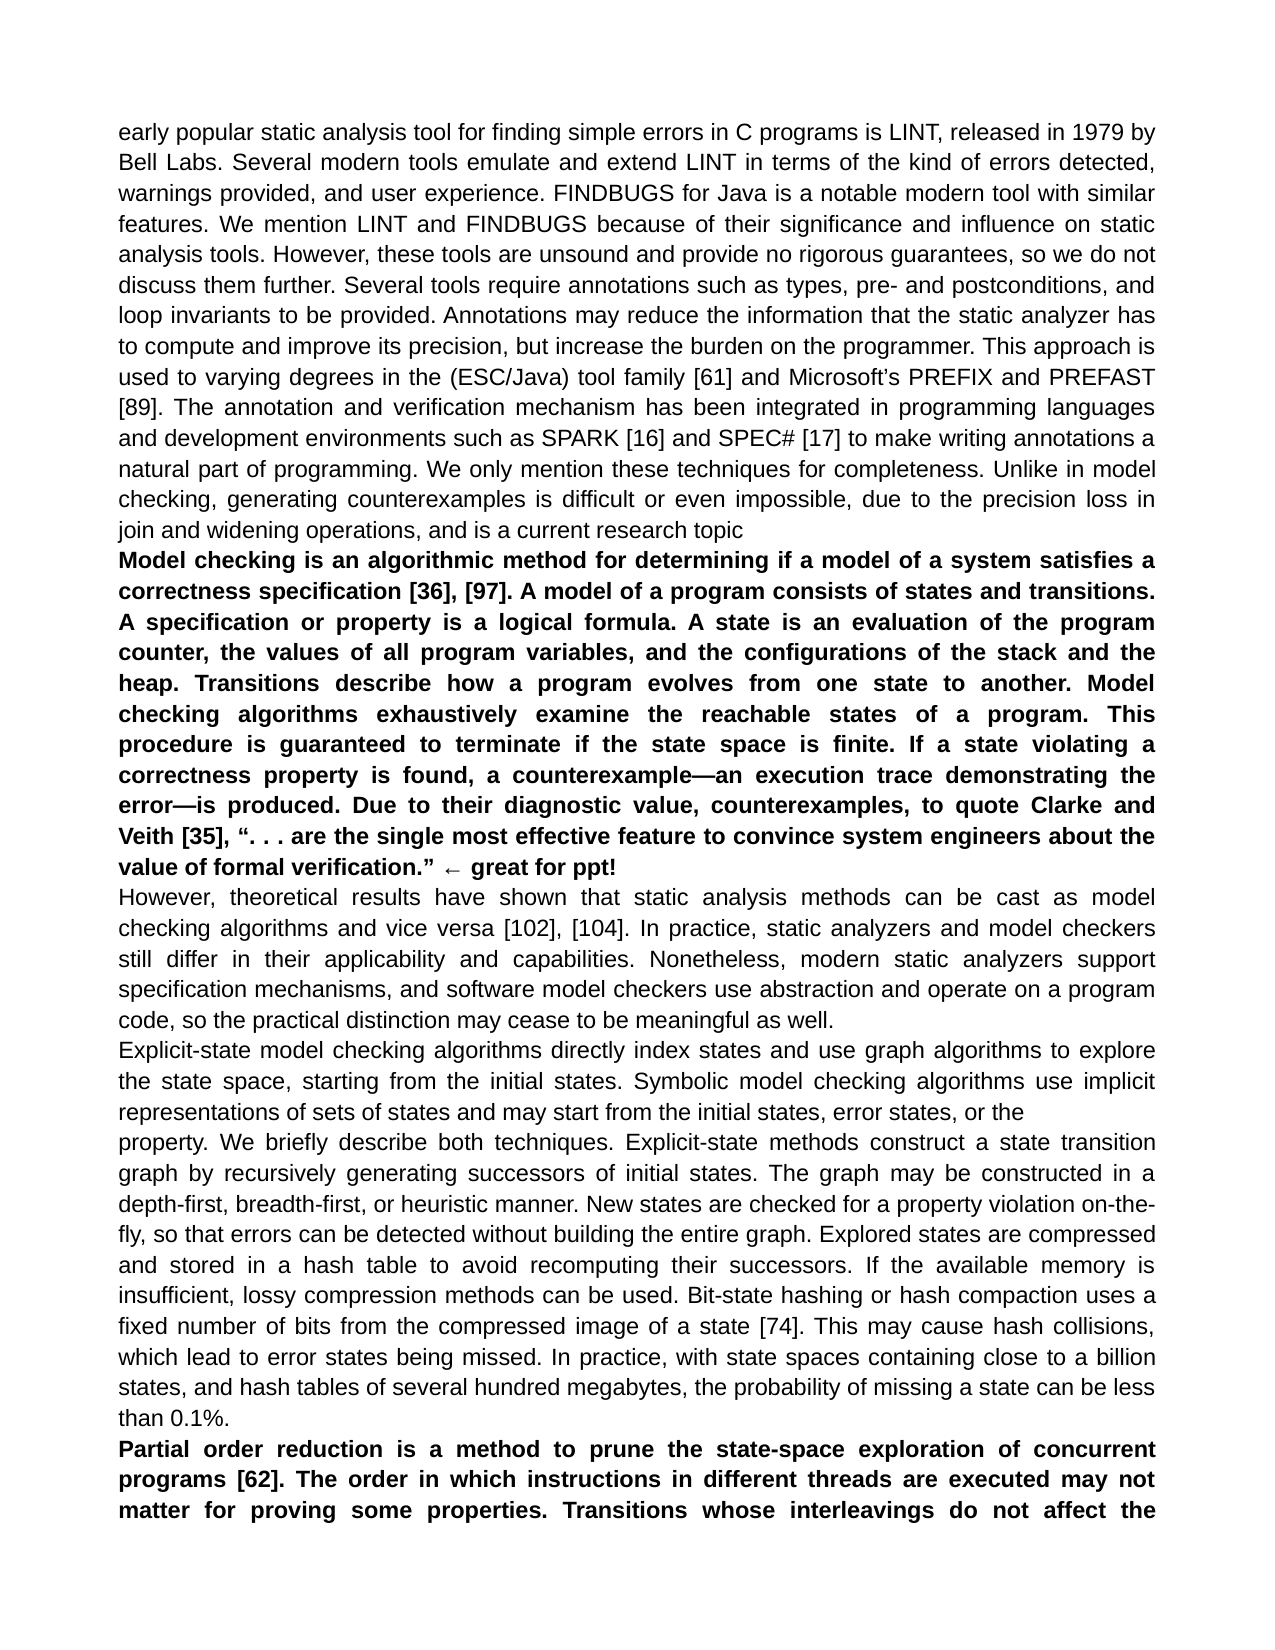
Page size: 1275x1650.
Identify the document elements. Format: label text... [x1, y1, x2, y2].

text Model checking is an algorithmic method for determining if a model of a system satisfies a correctness specification [36], [97]. A model of a program consists of states and transitions. A specification or property is a logical formula. A state is an evaluation of the program counter, the values of all program variables, and the configurations of the stack and the heap. Transitions describe how a program evolves from one state to another. Model checking algorithms exhaustively examine the reachable states of a program. This procedure is guaranteed to terminate if the state space is finite. If a state violating a correctness property is found, a counterexample—an execution trace demonstrating the error—is produced. Due to their diagnostic value, counterexamples, to quote Clarke and Veith [35], “. . . are the single most effective feature to convince system engineers about the value of formal verification.” ← great for ppt! [118, 547, 1157, 880]
text early popular static analysis tool for finding simple errors in C programs is LINT, released in 1979 by Bell Labs. Several modern tools emulate and extend LINT in terms of the kind of errors detected, warnings provided, and user experience. FINDBUGS for Java is a notable modern tool with similar features. We mention LINT and FINDBUGS because of their significance and influence on static analysis tools. However, these tools are unsound and provide no rigorous guarantees, so we do not discuss them further. Several tools require annotations such as types, pre- and postconditions, and loop invariants to be provided. Annotations may reduce the information that the static analyzer has to compute and improve its precision, but increase the burden on the programmer. This approach is used to varying degrees in the (ESC/Java) tool family [61] and Microsoft’s PREFIX and PREFAST [89]. The annotation and verification mechanism has been integrated in programming languages and development environments such as SPARK [16] and SPEC# [17] to make writing annotations a natural part of programming. We only mention these techniques for completeness. Unlike in model checking, generating counterexamples is difficult or even impossible, due to the precision loss in join and widening operations, and is a current research topic [118, 118, 1157, 543]
text property. We briefly describe both techniques. Explicit-state methods construct a state transition graph by recursively generating successors of initial states. The graph may be constructed in a depth-first, breadth-first, or heuristic manner. New states are checked for a property violation on-the-fly, so that errors can be detected without building the entire graph. Explored states are compressed and stored in a hash table to avoid recomputing their successors. If the available memory is insufficient, lossy compression methods can be used. Bit-state hashing or hash compaction uses a fixed number of bits from the compressed image of a state [74]. This may cause hash collisions, which lead to error states being missed. In practice, with state spaces containing close to a billion states, and hash tables of several hundred megabytes, the probability of missing a state can be less than 0.1%. [118, 1129, 1157, 1431]
text However, theoretical results have shown that static analysis methods can be cast as model checking algorithms and vice versa [102], [104]. In practice, static analyzers and model checkers still differ in their applicability and capabilities. Nonetheless, modern static analyzers support specification mechanisms, and software model checkers use abstraction and operate on a program code, so the practical distinction may cease to be meaningful as well. [118, 884, 1157, 1033]
text Partial order reduction is a method to prune the state-space exploration of concurrent programs [62]. The order in which instructions in different threads are executed may not matter for proving some properties. Transitions whose interleavings do not affect the [118, 1435, 1157, 1523]
text Explicit-state model checking algorithms directly index states and use graph algorithms to explore the state space, starting from the initial states. Symbolic model checking algorithms use implicit representations of sets of states and may start from the initial states, error states, or the [118, 1037, 1157, 1125]
